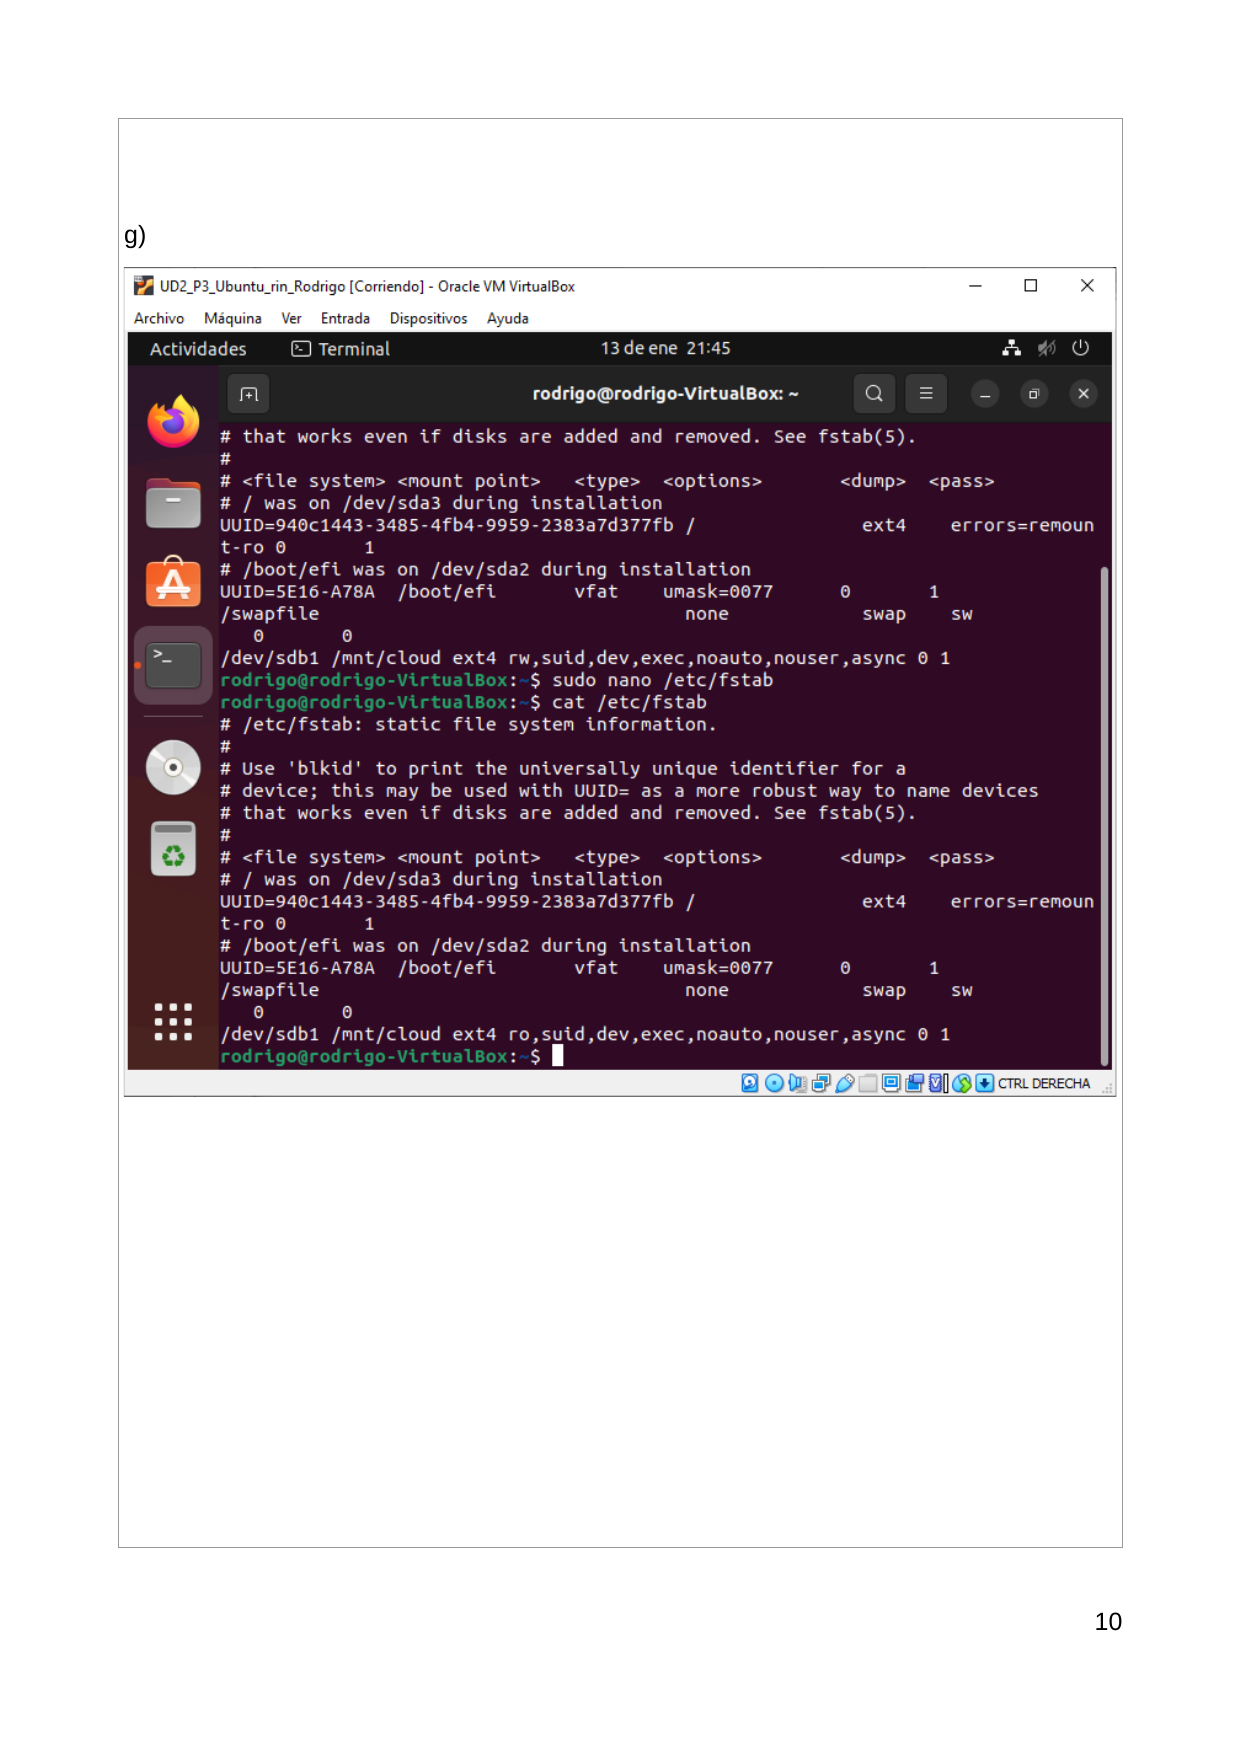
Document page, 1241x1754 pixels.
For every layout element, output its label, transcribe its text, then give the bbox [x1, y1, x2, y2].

picture [123, 267, 1117, 1097]
table_cell g) [119, 119, 1122, 1547]
